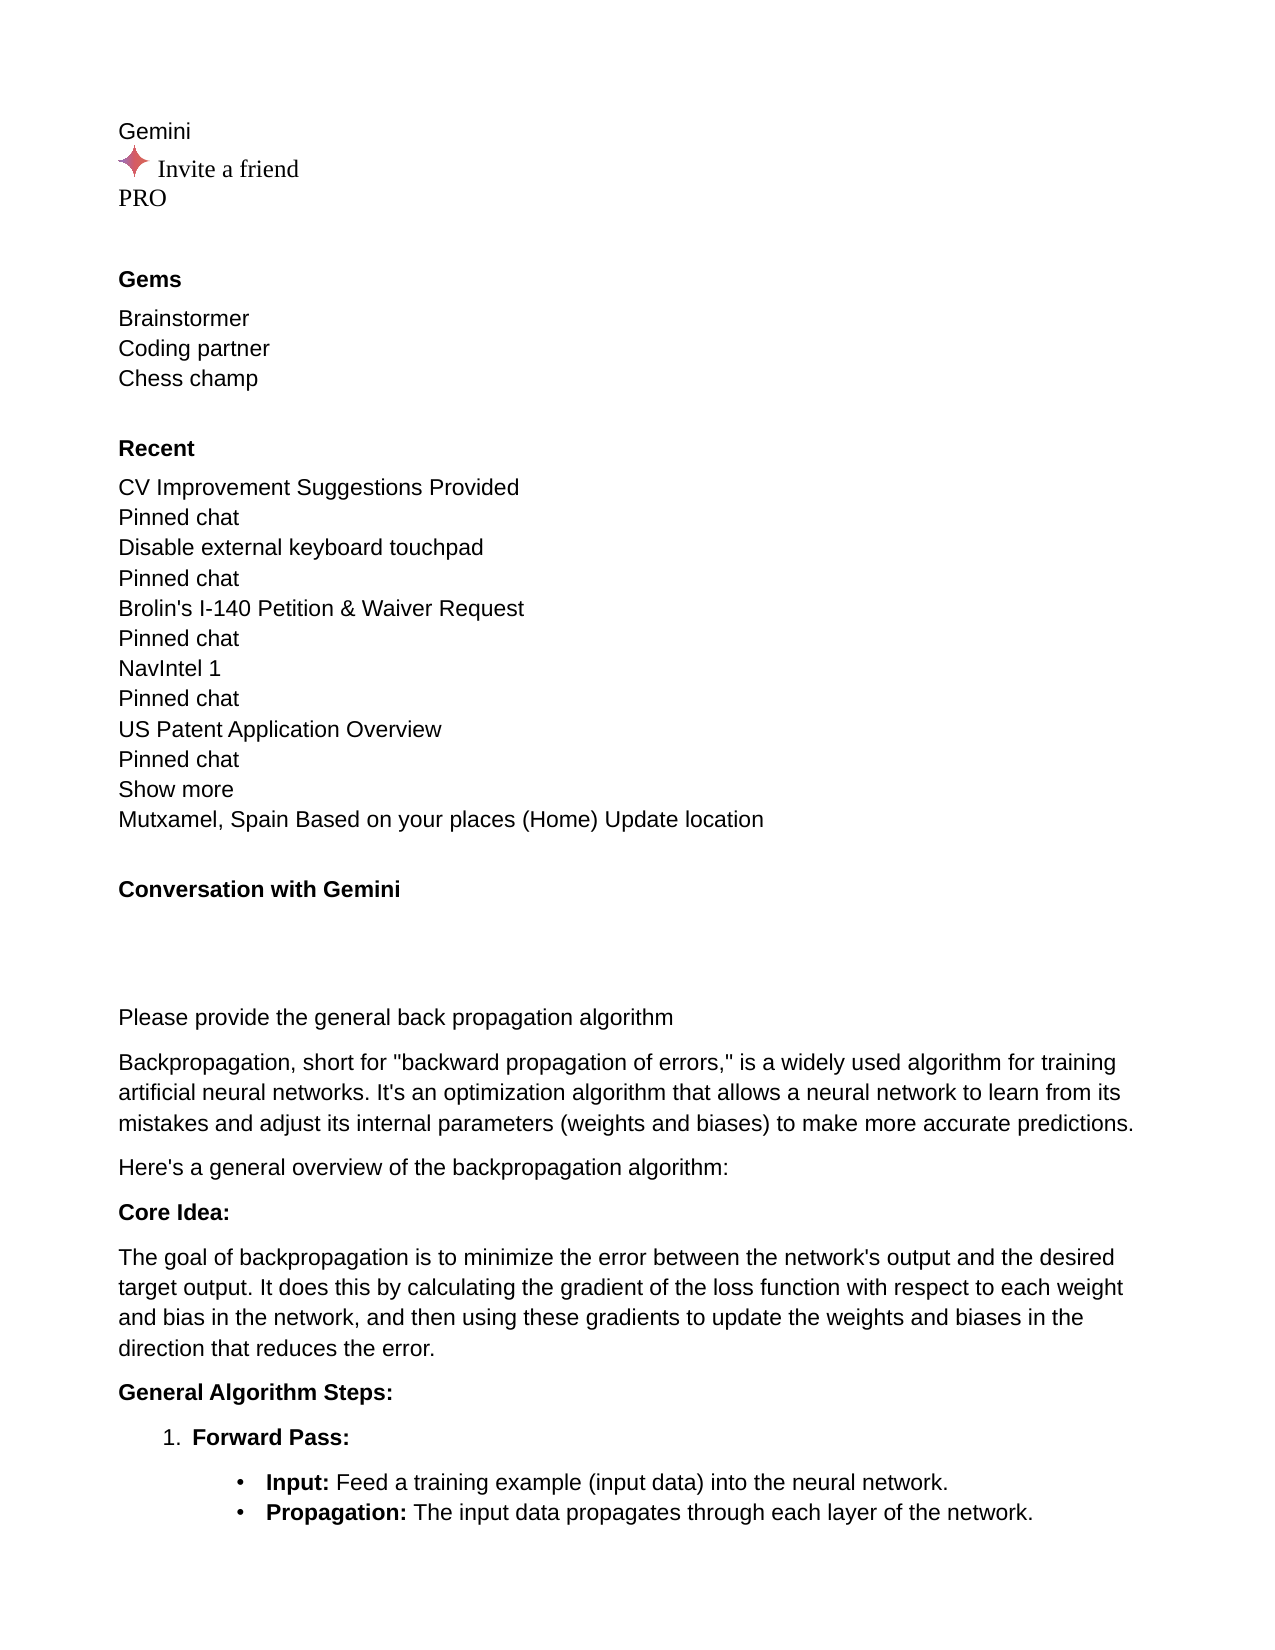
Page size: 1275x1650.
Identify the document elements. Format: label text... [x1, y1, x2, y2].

text Backpropagation, short for "backward propagation of errors," is a widely used algorithm for training artificial neural networks. It's an optimization algorithm that allows a neural network to learn from its mistakes and adjust its internal parameters (weights and biases) to make more accurate predictions. [118, 1049, 1157, 1136]
text Pinned chat [118, 685, 1157, 712]
text General Algorithm Steps: [118, 1379, 1157, 1406]
text Brainstormer [118, 305, 1157, 331]
text Disable external keyboard touchpad [118, 534, 1157, 561]
text Gemini [118, 118, 1157, 144]
text The goal of backpropagation is to minimize the error between the network's output and the desired target output. It does this by calculating the gradient of the loss function with respect to each weight and bias in the network, and then using these gradients to update the weights and biases in the direction that reduces the error. [118, 1244, 1157, 1361]
list Input: Feed a training example (input data) into the neural network. [236, 1469, 1157, 1495]
text PRO [118, 183, 1157, 211]
text Chess champ [118, 365, 1157, 392]
text Core Idea: [118, 1199, 1157, 1226]
text Invite a friend [118, 144, 1157, 183]
text CV Improvement Suggestions Provided [118, 474, 1157, 500]
text Pinned chat [118, 504, 1157, 530]
subtitle Conversation with Gemini [118, 876, 1157, 902]
text NavIntel 1 [118, 655, 1157, 681]
text Coding partner [118, 335, 1157, 361]
text Pinned chat [118, 746, 1157, 772]
text US Patent Application Overview [118, 716, 1157, 742]
text Brolin's I-140 Petition & Waiver Request [118, 595, 1157, 621]
subtitle Gems [118, 266, 1157, 292]
text Mutxamel, Spain Based on your places (Home) Update location [118, 806, 1157, 832]
list Propagation: The input data propagates through each layer of the network. [236, 1499, 1157, 1526]
text Show more [118, 776, 1157, 802]
text Pinned chat [118, 625, 1157, 651]
text Please provide the general back propagation algorithm [118, 1004, 1157, 1031]
text Pinned chat [118, 564, 1157, 591]
list Forward Pass: [162, 1424, 1157, 1451]
subtitle Recent [118, 435, 1157, 461]
text Here's a general overview of the backpropagation algorithm: [118, 1154, 1157, 1181]
